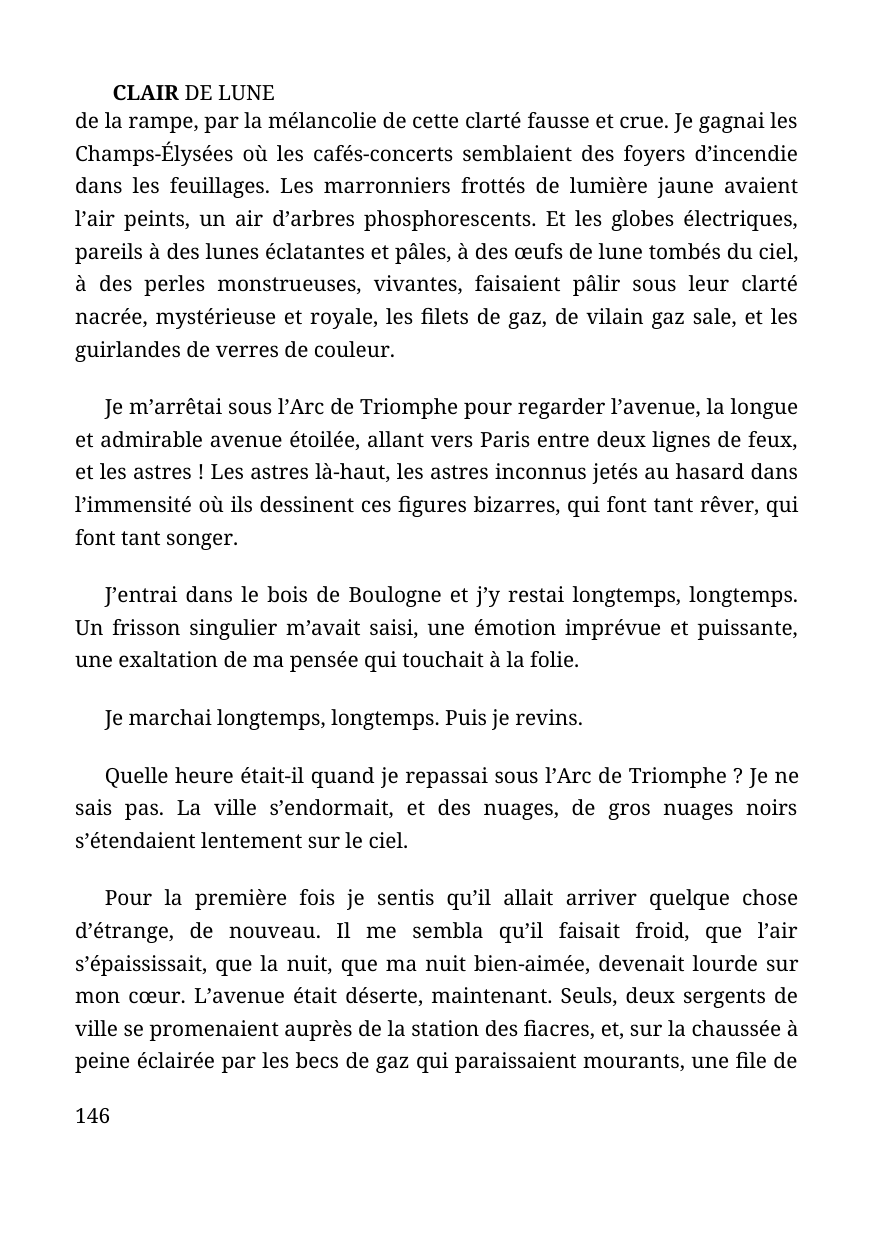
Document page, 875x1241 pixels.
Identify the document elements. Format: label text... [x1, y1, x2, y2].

text Je m’arrêtai sous l’Arc de Triomphe pour regarder l’avenue, la longue et admirable avenue étoilée, allant vers Paris entre deux lignes de feux, et les astres ! Les astres là-haut, les astres inconnus jetés au hasard dans l’immensité où ils dessinent ces figures bizarres, qui font tant rêver, qui font tant songer. [75, 392, 799, 551]
text Pour la première fois je sentis qu’il allait arriver quelque chose d’étrange, de nouveau. Il me sembla qu’il faisait froid, que l’air s’épaississait, que la nuit, que ma nuit bien-aimée, devenait lourde sur mon cœur. L’avenue était déserte, maintenant. Seuls, deux sergents de ville se promenaient auprès de la station des fiacres, et, sur la chaussée à peine éclairée par les becs de gaz qui paraissaient mourants, une file de [75, 883, 799, 1075]
text Je marchai longtemps, longtemps. Puis je revins. [75, 703, 799, 732]
text de la rampe, par la mélancolie de cette clarté fausse et crue. Je gagnai les Champs-Élysées où les cafés-concerts semblaient des foyers d’incendie dans les feuillages. Les marronniers frottés de lumière jaune avaient l’air peints, un air d’arbres phosphorescents. Et les globes électriques, pareils à des lunes éclatantes et pâles, à des œufs de lune tombés du ciel, à des perles monstrueuses, vivantes, faisaient pâlir sous leur clarté nacrée, mystérieuse et royale, les filets de gaz, de vilain gaz sale, et les guirlandes de verres de couleur. [75, 106, 799, 363]
text Quelle heure était-il quand je repassai sous l’Arc de Triomphe ? Je ne sais pas. La ville s’endormait, et des nuages, de gros nuages noirs s’étendaient lentement sur le ciel. [75, 761, 799, 854]
text J’entrai dans le bois de Boulogne et j’y restai longtemps, longtemps. Un frisson singulier m’avait saisi, une émotion imprévue et puissante, une exaltation de ma pensée qui touchait à la folie. [75, 580, 799, 674]
